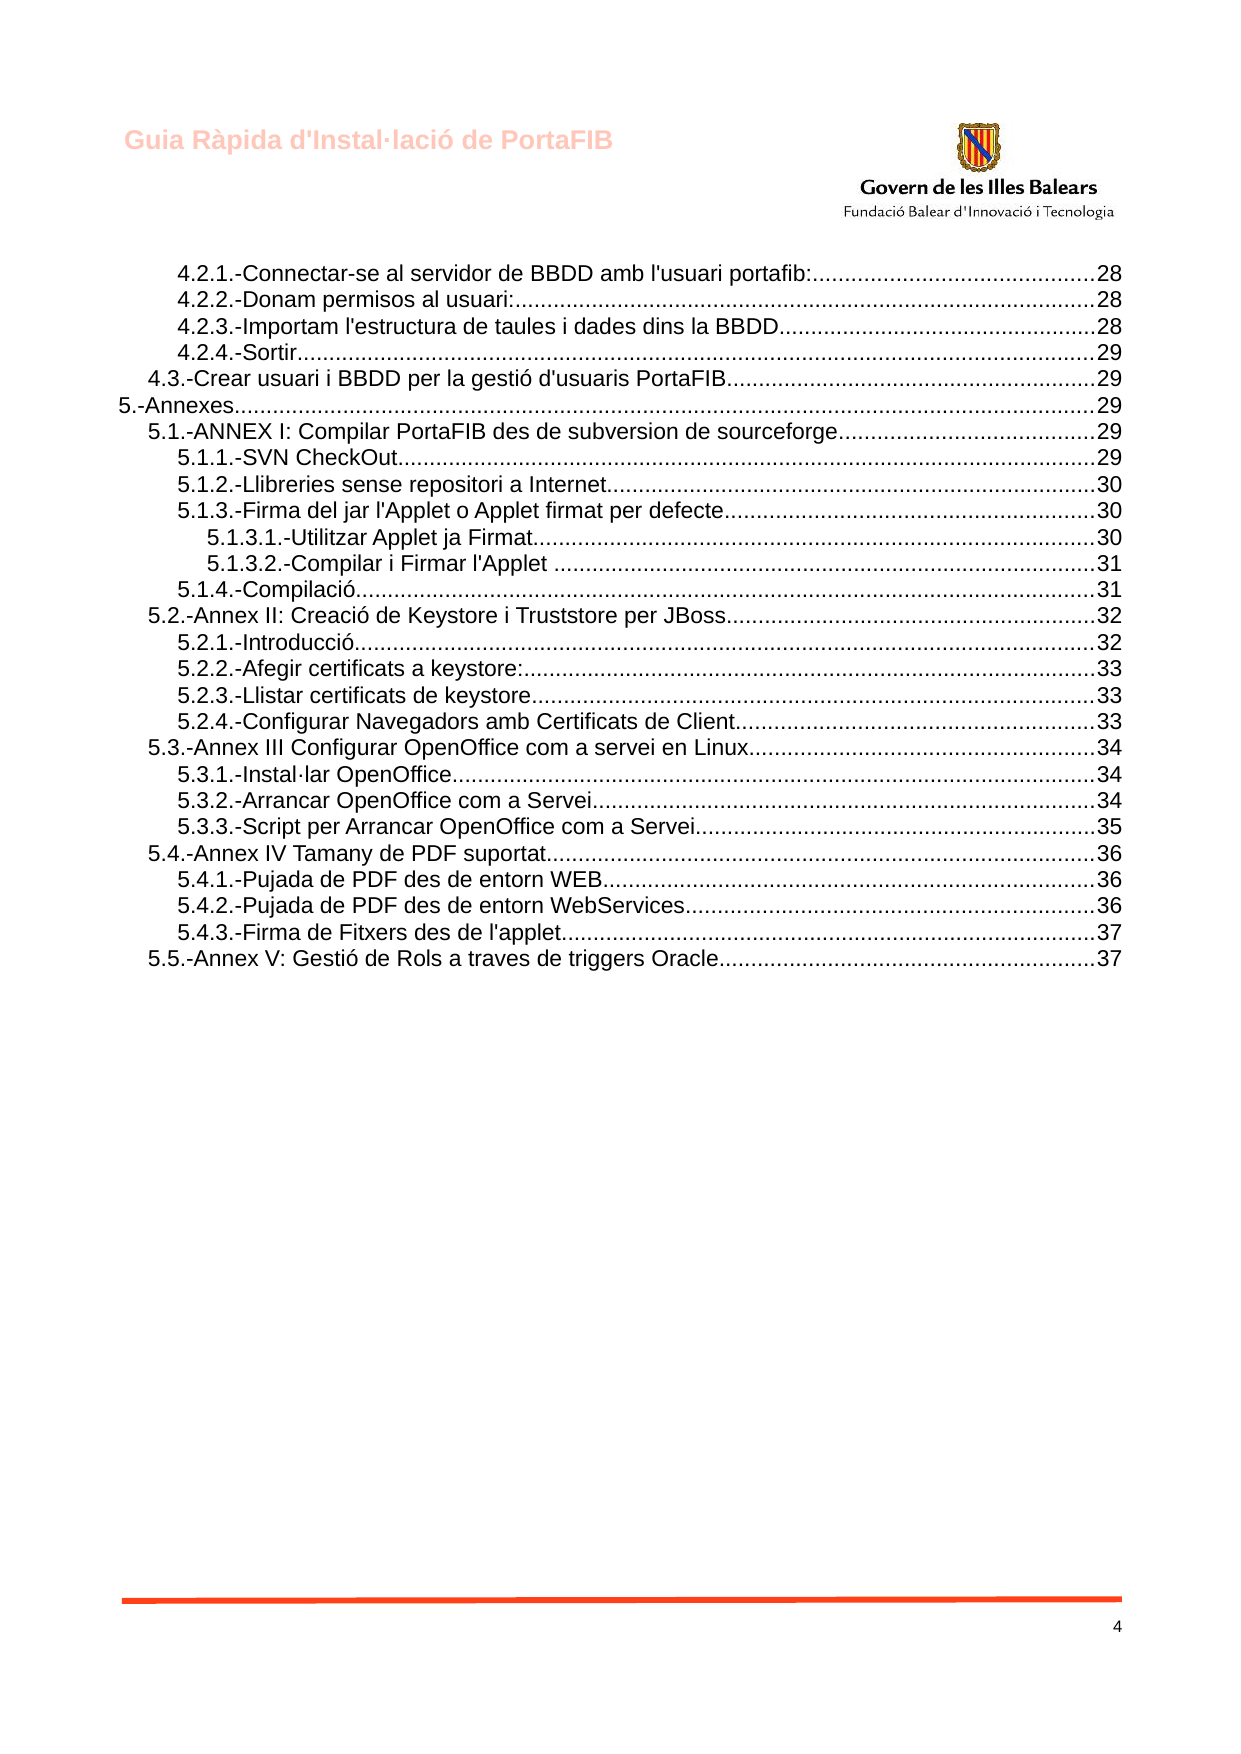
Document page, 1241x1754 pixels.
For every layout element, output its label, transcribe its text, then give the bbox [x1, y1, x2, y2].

text 5.4.-Annex IV Tamany de PDF suportat 36 [148, 840, 1122, 866]
text 4.2.4.-Sortir 29 [177, 339, 1122, 365]
text 5.2.4.-Configurar Navegadors amb Certificats de Client 33 [177, 708, 1122, 734]
text 4.2.2.-Donam permisos al usuari: 28 [177, 286, 1122, 313]
text 5.3.3.-Script per Arrancar OpenOffice com a Servei 35 [177, 813, 1122, 840]
text 5.1.2.-Llibreries sense repositori a Internet 30 [177, 471, 1122, 497]
text 5.4.3.-Firma de Fitxers des de l'applet. 37 [177, 919, 1122, 945]
text 5.1.1.-SVN CheckOut 29 [177, 444, 1122, 471]
text 5.2.-Annex II: Creació de Keystore i Truststore per JBoss 32 [148, 602, 1122, 629]
text 5.3.2.-Arrancar OpenOffice com a Servei 34 [177, 787, 1122, 813]
text 5.1.-ANNEX I: Compilar PortaFIB des de subversion de sourceforge 29 [148, 418, 1122, 444]
text 5.3.-Annex III Configurar OpenOffice com a servei en Linux 34 [148, 734, 1122, 761]
text 5.4.1.-Pujada de PDF des de entorn WEB 36 [177, 866, 1122, 892]
text 5.2.2.-Afegir certificats a keystore: 33 [177, 655, 1122, 682]
text 5.4.2.-Pujada de PDF des de entorn WebServices 36 [177, 892, 1122, 919]
text 5.-Annexes 29 [118, 392, 1122, 418]
text 5.2.1.-Introducció 32 [177, 629, 1122, 655]
text 5.1.3.1.-Utilitzar Applet ja Firmat 30 [207, 523, 1122, 550]
text 5.1.4.-Compilació 31 [177, 576, 1122, 602]
text 5.1.3.-Firma del jar l'Applet o Applet firmat per defecte 30 [177, 497, 1122, 523]
text 5.5.-Annex V: Gestió de Rols a traves de triggers Oracle 37 [148, 945, 1122, 971]
text 5.1.3.2.-Compilar i Firmar l'Applet 31 [207, 550, 1122, 576]
text 5.3.1.-Instal·lar OpenOffice 34 [177, 761, 1122, 787]
picture [840, 123, 1117, 220]
text 5.2.3.-Llistar certificats de keystore 33 [177, 682, 1122, 708]
text 4.3.-Crear usuari i BBDD per la gestió d'usuaris PortaFIB. 29 [148, 365, 1122, 392]
text 4.2.3.-Importam l'estructura de taules i dades dins la BBDD 28 [177, 313, 1122, 339]
text 4.2.1.-Connectar-se al servidor de BBDD amb l'usuari portafib: 28 [177, 260, 1122, 286]
